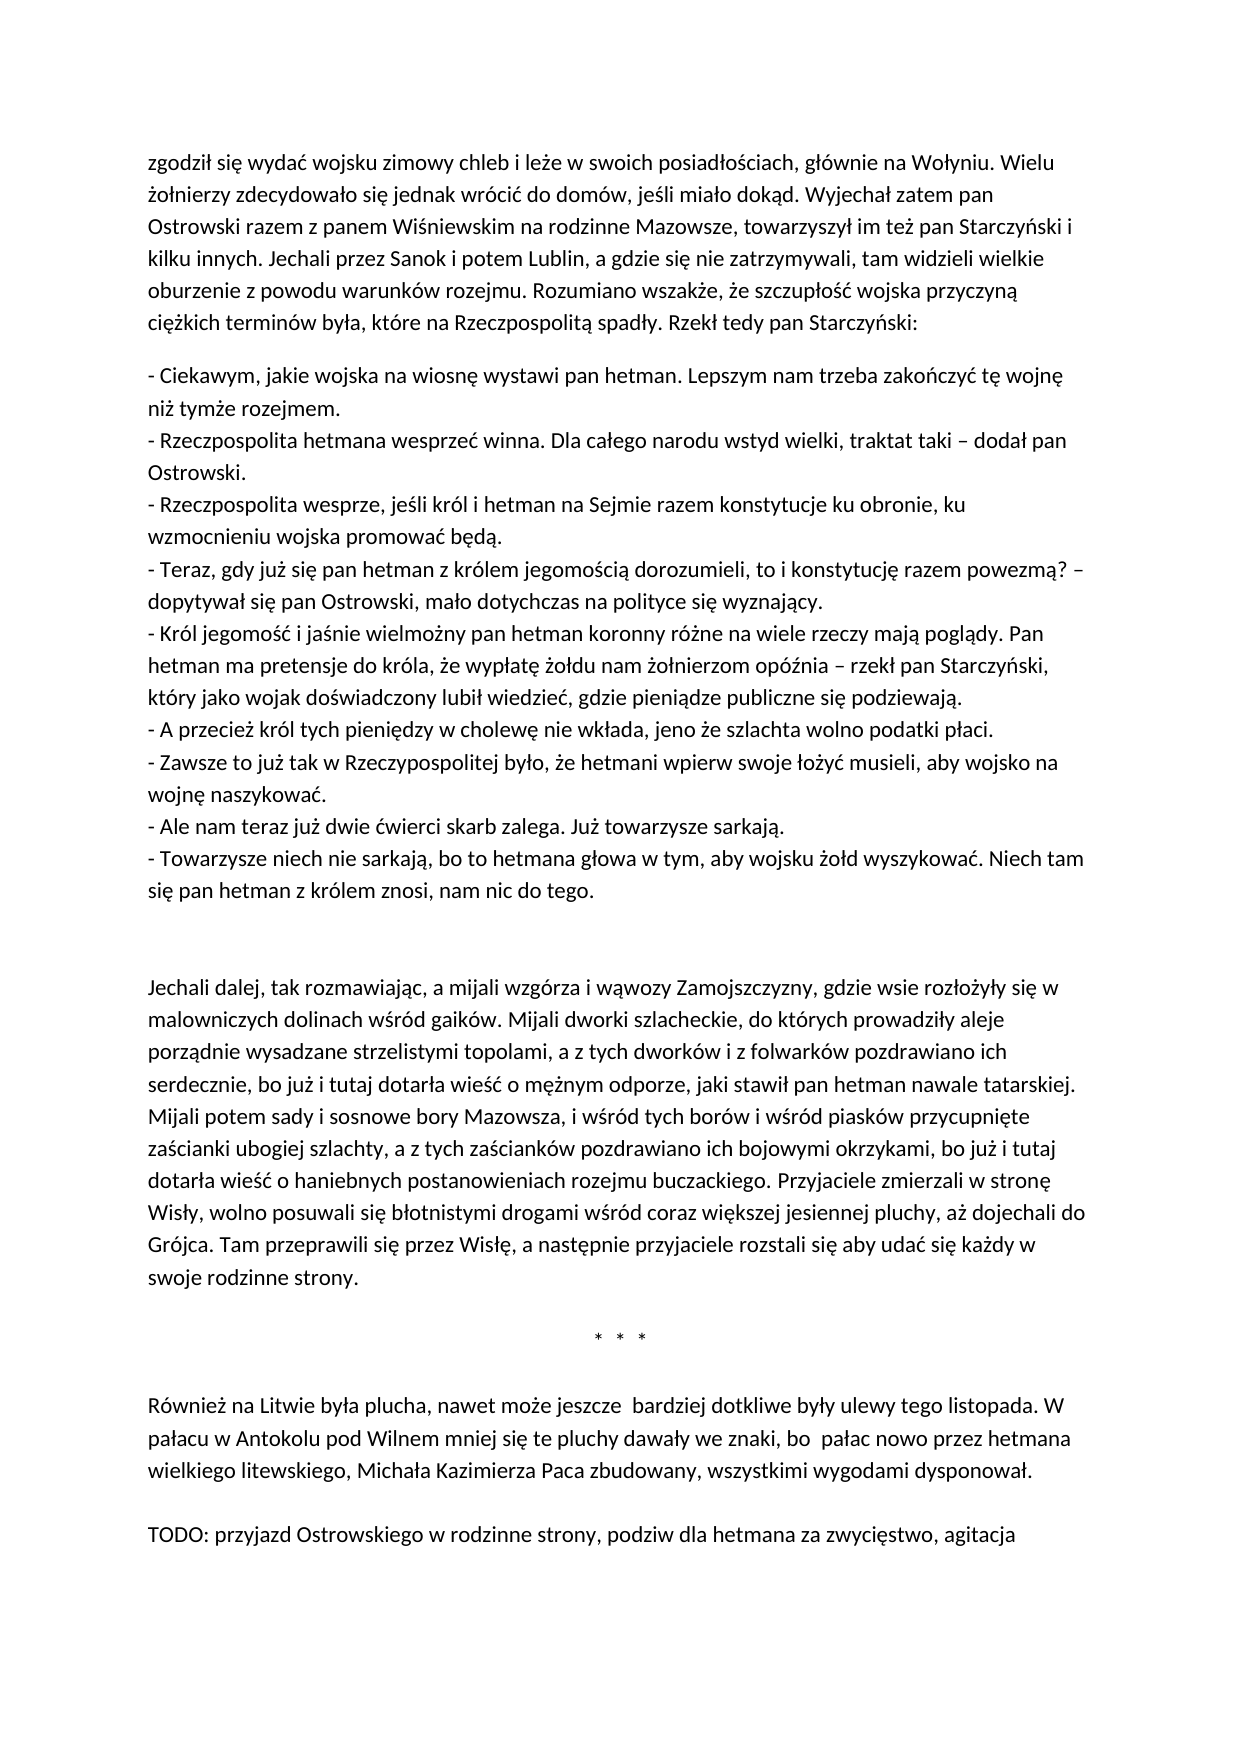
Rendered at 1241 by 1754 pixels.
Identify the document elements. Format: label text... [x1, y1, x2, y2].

text - Rzeczpospolita wesprze, jeśli król i hetman na Sejmie razem konstytucje ku obronie, ku wzmocnieniu wojska promować będą. [148, 490, 1093, 551]
text * * * [148, 1327, 1093, 1355]
text - Król jegomość i jaśnie wielmożny pan hetman koronny różne na wiele rzeczy mają poglądy. Pan hetman ma pretensje do króla, że wypłatę żołdu nam żołnierzom opóźnia – rzekł pan Starczyński, który jako wojak doświadczony lubił wiedzieć, gdzie pieniądze publiczne się podziewają. [148, 619, 1093, 711]
text - Ale nam teraz już dwie ćwierci skarb zalega. Już towarzysze sarkają. [148, 812, 1093, 840]
text Jechali dalej, tak rozmawiając, a mijali wzgórza i wąwozy Zamojszczyzny, gdzie wsie rozłożyły się w malowniczych dolinach wśród gaików. Mijali dworki szlacheckie, do których prowadziły aleje porządnie wysadzane strzelistymi topolami, a z tych dworków i z folwarków pozdrawiano ich serdecznie, bo już i tutaj dotarła wieść o mężnym odporze, jaki stawił pan hetman nawale tatarskiej. Mijali potem sady i sosnowe bory Mazowsza, i wśród tych borów i wśród piasków przycupnięte zaścianki ubogiej szlachty, a z tych zaścianków pozdrawiano ich bojowymi okrzykami, bo już i tutaj dotarła wieść o haniebnych postanowieniach rozejmu buczackiego. Przyjaciele zmierzali w stronę Wisły, wolno posuwali się błotnistymi drogami wśród coraz większej jesiennej pluchy, aż dojechali do Grójca. Tam przeprawili się przez Wisłę, a następnie przyjaciele rozstali się aby udać się każdy w swoje rodzinne strony. [148, 973, 1093, 1291]
text - Zawsze to już tak w Rzeczypospolitej było, że hetmani wpierw swoje łożyć musieli, aby wojsko na wojnę naszykować. [148, 748, 1093, 808]
text - Towarzysze niech nie sarkają, bo to hetmana głowa w tym, aby wojsku żołd wyszykować. Niech tam się pan hetman z królem znosi, nam nic do tego. [148, 844, 1093, 904]
text - Ciekawym, jakie wojska na wiosnę wystawi pan hetman. Lepszym nam trzeba zakończyć tę wojnę niż tymże rozejmem. [148, 362, 1093, 422]
text Również na Litwie była plucha, nawet może jeszcze bardziej dotkliwe były ulewy tego listopada. W pałacu w Antokolu pod Wilnem mniej się te pluchy dawały we znaki, bo pałac nowo przez hetmana wielkiego litewskiego, Michała Kazimierza Paca zbudowany, wszystkimi wygodami dysponował. [148, 1392, 1093, 1484]
text TODO: przyjazd Ostrowskiego w rodzinne strony, podziw dla hetmana za zwycięstwo, agitacja [148, 1520, 1093, 1548]
text - Teraz, gdy już się pan hetman z królem jegomością dorozumieli, to i konstytucję razem powezmą? – dopytywał się pan Ostrowski, mało dotychczas na polityce się wyznający. [148, 555, 1093, 615]
text - A przecież król tych pieniędzy w cholewę nie wkłada, jeno że szlachta wolno podatki płaci. [148, 716, 1093, 744]
text zgodził się wydać wojsku zimowy chleb i leże w swoich posiadłościach, głównie na Wołyniu. Wielu żołnierzy zdecydowało się jednak wrócić do domów, jeśli miało dokąd. Wyjechał zatem pan Ostrowski razem z panem Wiśniewskim na rodzinne Mazowsze, towarzyszył im też pan Starczyński i kilku innych. Jechali przez Sanok i potem Lublin, a gdzie się nie zatrzymywali, tam widzieli wielkie oburzenie z powodu warunków rozejmu. Rozumiano wszakże, że szczupłość wojska przyczyną ciężkich terminów była, które na Rzeczpospolitą spadły. Rzekł tedy pan Starczyński: [148, 148, 1093, 337]
text - Rzeczpospolita hetmana wesprzeć winna. Dla całego narodu wstyd wielki, traktat taki – dodał pan Ostrowski. [148, 426, 1093, 486]
